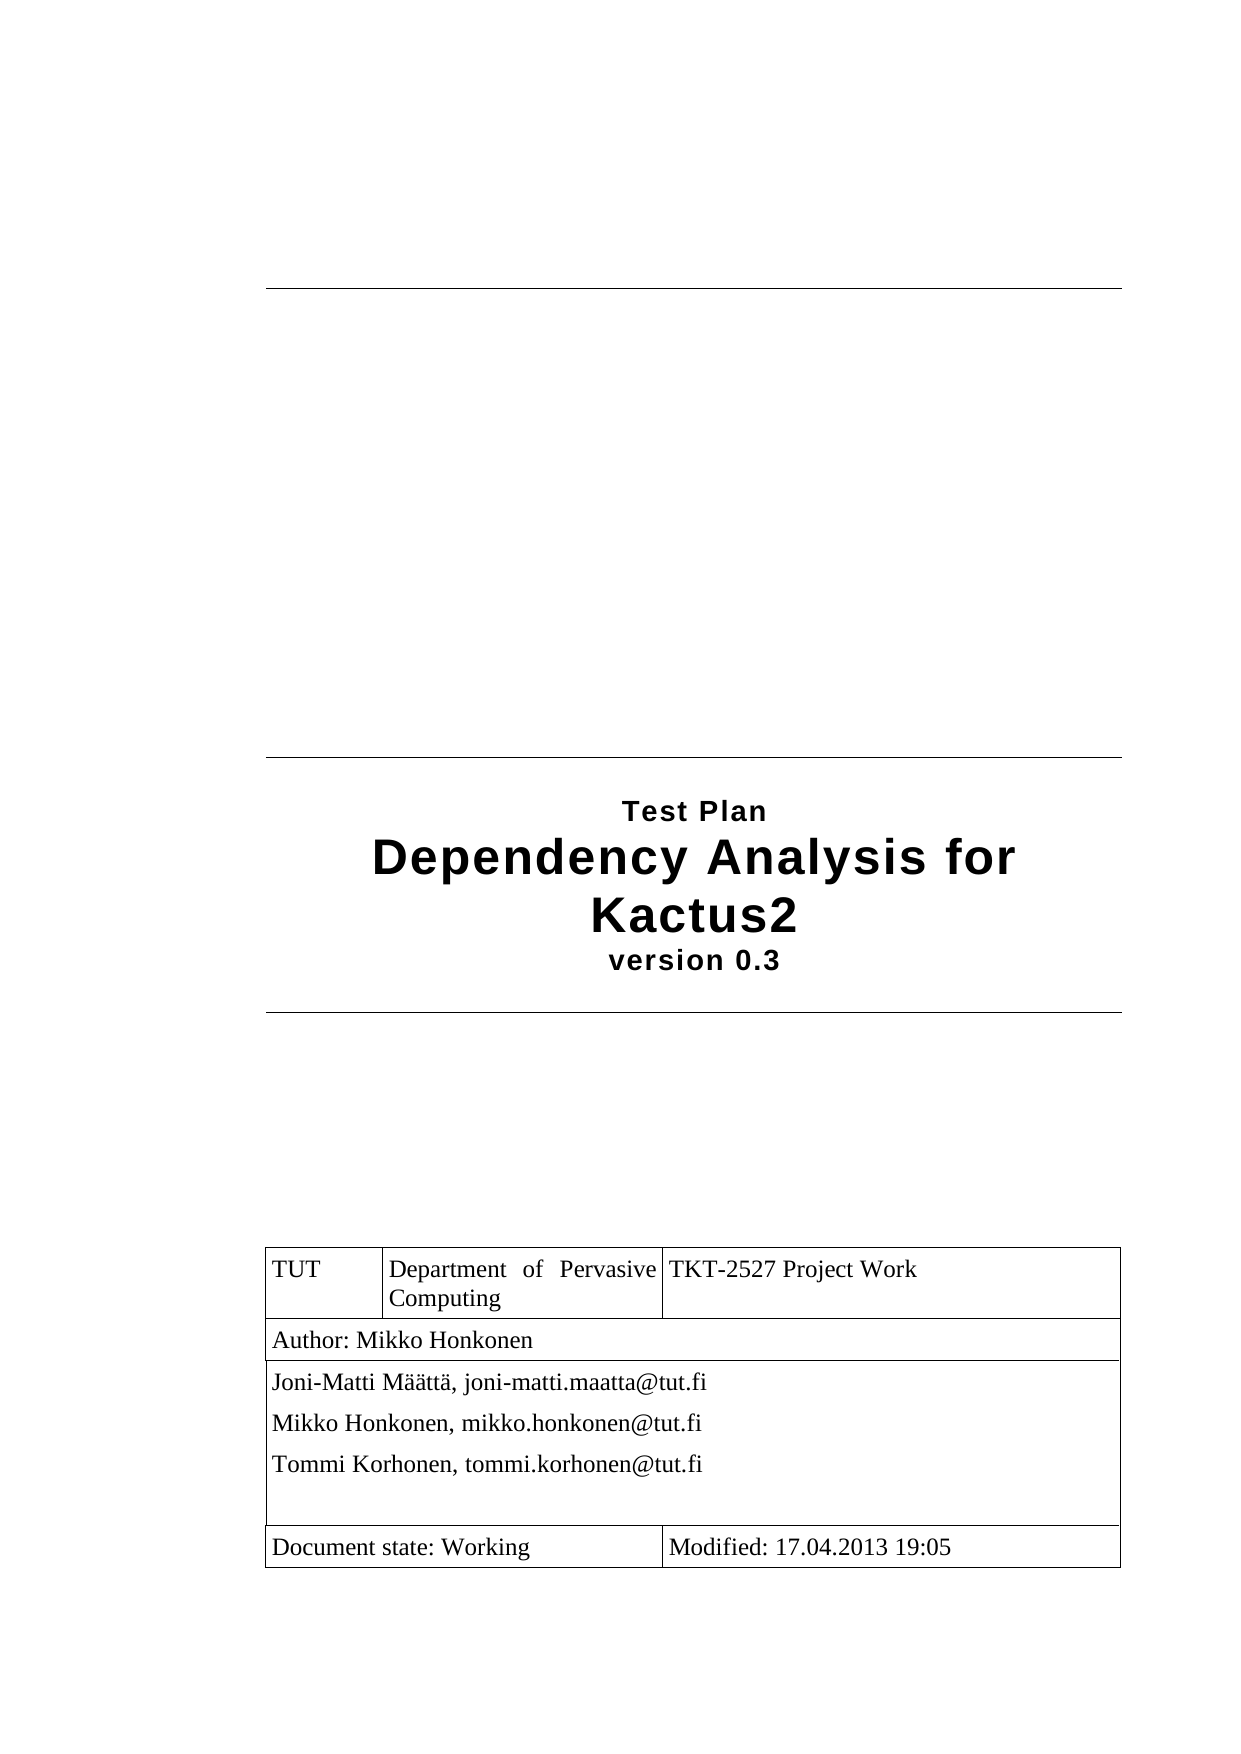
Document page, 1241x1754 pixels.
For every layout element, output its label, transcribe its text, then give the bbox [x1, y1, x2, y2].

table_cell Author: Mikko Honkonen [266, 1319, 1120, 1360]
table_cell Document state: Working [266, 1526, 662, 1567]
table_header TKT-2527 Project Work [663, 1248, 1120, 1318]
table_cell Tommi Korhonen, tommi.korhonen@tut.fi [267, 1443, 1120, 1484]
list version 0.3 [266, 942, 1122, 976]
table_header Department of Pervasive Computing [383, 1248, 662, 1318]
table_cell [267, 1484, 1120, 1525]
table_cell Mikko Honkonen, mikko.honkonen@tut.fi [267, 1402, 1120, 1443]
list Test Plan [266, 794, 1122, 827]
table_cell Modified: 17.04.2013 19:05 [663, 1525, 1120, 1567]
table_cell Joni-Matti Määttä, joni-matti.maatta@tut.fi [267, 1360, 1120, 1402]
list Dependency Analysis for Kactus2 [266, 827, 1122, 942]
table_header TUT [266, 1248, 382, 1318]
